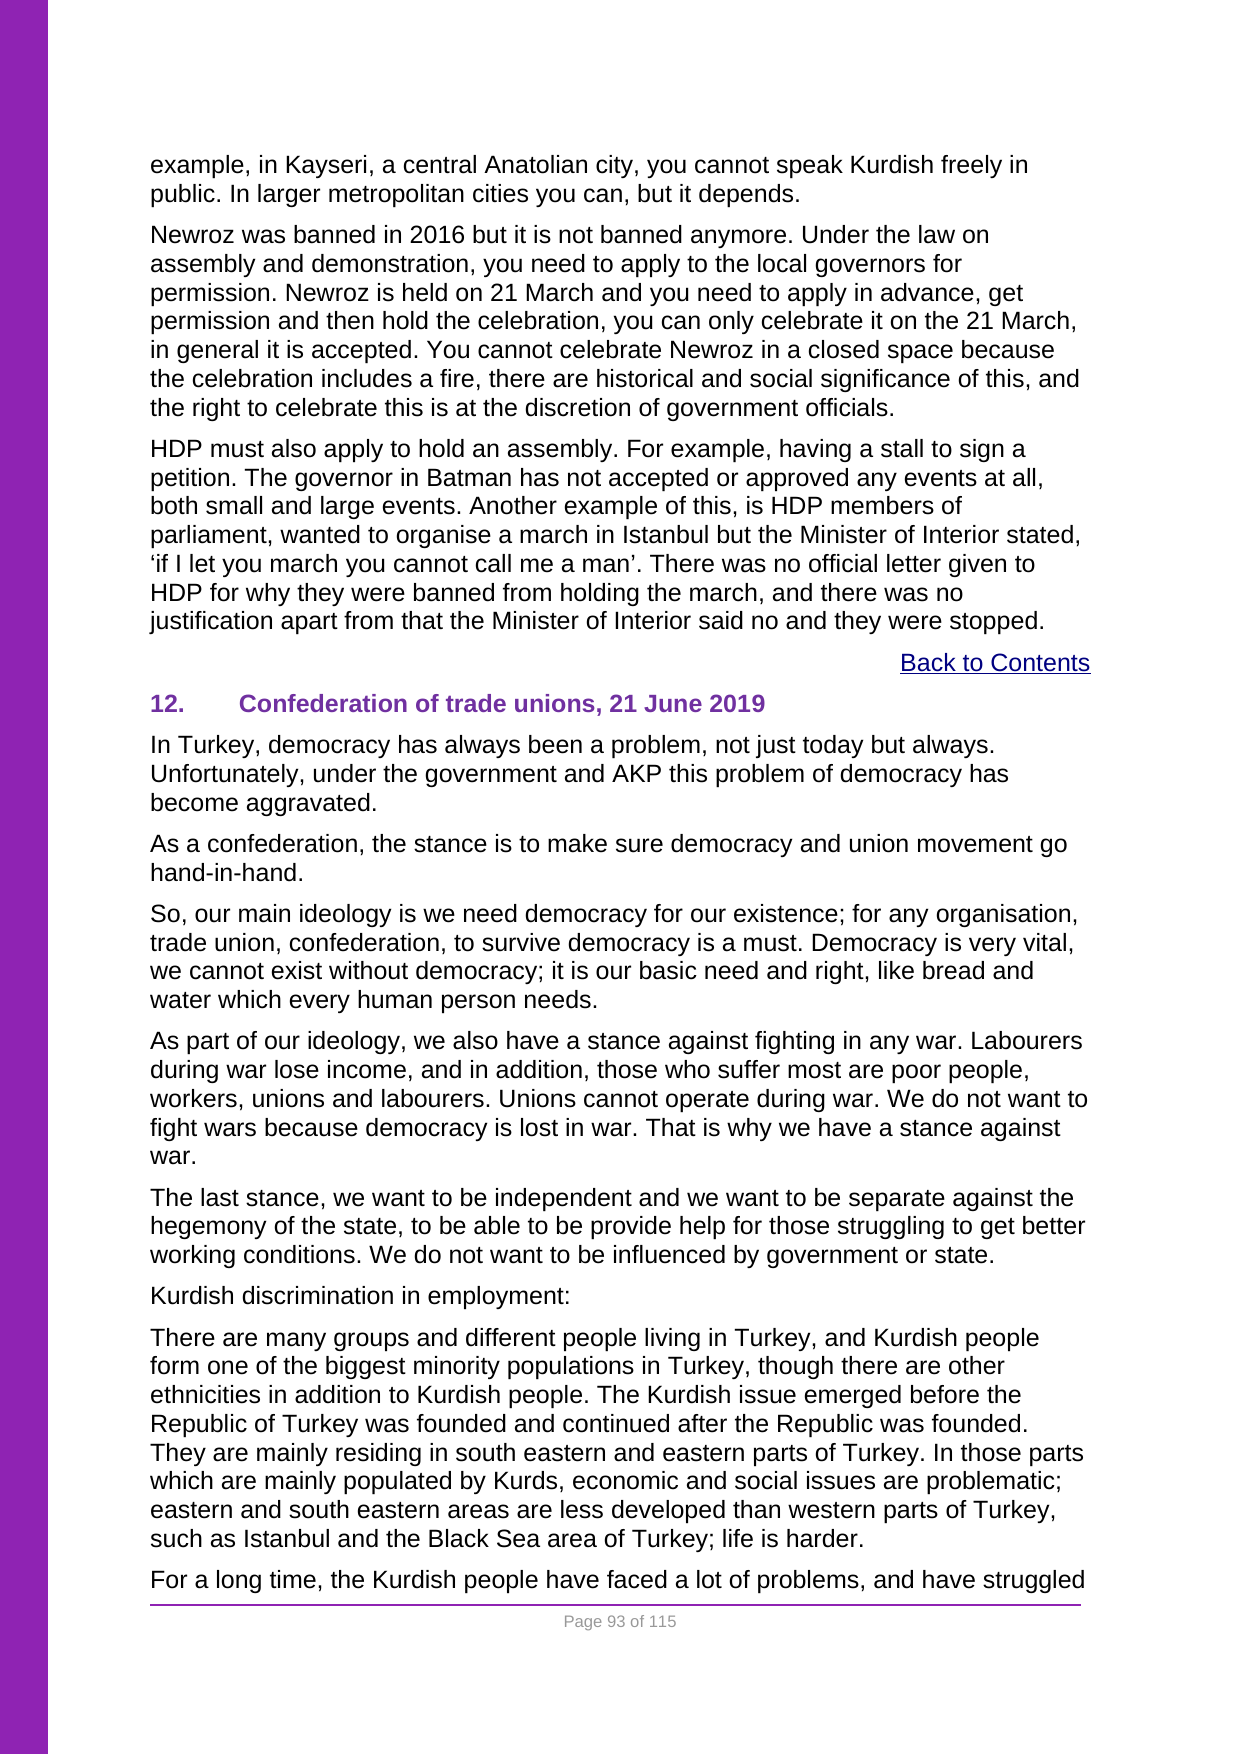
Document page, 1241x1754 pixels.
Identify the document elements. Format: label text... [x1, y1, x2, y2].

text Kurdish discrimination in employment: [150, 1281, 1090, 1310]
text As a confederation, the stance is to make sure democracy and union movement go hand-in-hand. [150, 829, 1090, 886]
text The last stance, we want to be independent and we want to be separate against the hegemony of the state, to be able to be provide help for those struggling to get better working conditions. We do not want to be influenced by government or state. [150, 1182, 1090, 1269]
text Newroz was banned in 2016 but it is not banned anymore. Under the law on assembly and demonstration, you need to apply to the local governors for permission. Newroz is held on 21 March and you need to apply in advance, get permission and then hold the celebration, you can only celebrate it on the 21 March, in general it is accepted. You cannot celebrate Newroz in a closed space because the celebration includes a fire, there are historical and social significance of this, and the right to celebrate this is at the discretion of government officials. [150, 220, 1090, 421]
text So, our main ideology is we need democracy for our existence; for any organisation, trade union, confederation, to survive democracy is a must. Democracy is very vital, we cannot exist without democracy; it is our basic need and right, like bread and water which every human person needs. [150, 899, 1090, 1014]
text example, in Kayseri, a central Anatolian city, you cannot speak Kurdish freely in public. In larger metropolitan cities you can, but it depends. [150, 150, 1090, 207]
text In Turkey, democracy has always been a problem, not just today but always. Unfortunately, under the government and AKP this problem of democracy has become aggravated. [150, 730, 1090, 816]
text Back to Contents [150, 647, 1090, 676]
text There are many groups and different people living in Turkey, and Kurdish people form one of the biggest minority populations in Turkey, though there are other ethnicities in addition to Kurdish people. The Kurdish issue emerged before the Republic of Turkey was founded and continued after the Republic was founded. They are mainly residing in south eastern and eastern parts of Turkey. In those parts which are mainly populated by Kurds, economic and social issues are problematic; eastern and south eastern areas are less developed than western parts of Turkey, such as Istanbul and the Black Sea area of Turkey; life is harder. [150, 1322, 1090, 1552]
text For a long time, the Kurdish people have faced a lot of problems, and have struggled [150, 1565, 1090, 1594]
subtitle Confederation of trade unions, 21 June 2019 [150, 689, 1090, 717]
text As part of our ideology, we also have a stance against fighting in any war. Labourers during war lose income, and in addition, those who suffer most are poor people, workers, unions and labourers. Unions cannot operate during war. We do not want to fight wars because democracy is lost in war. That is why we have a stance against war. [150, 1026, 1090, 1170]
text HDP must also apply to hold an assembly. For example, having a stall to sign a petition. The governor in Batman has not accepted or approved any events at all, both small and large events. Another example of this, is HDP members of parliament, wanted to organise a march in Istanbul but the Minister of Interior stated, ‘if I let you march you cannot call me a man’. There was no official letter given to HDP for why they were banned from holding the march, and there was no justification apart from that the Minister of Interior said no and they were stopped. [150, 434, 1090, 635]
